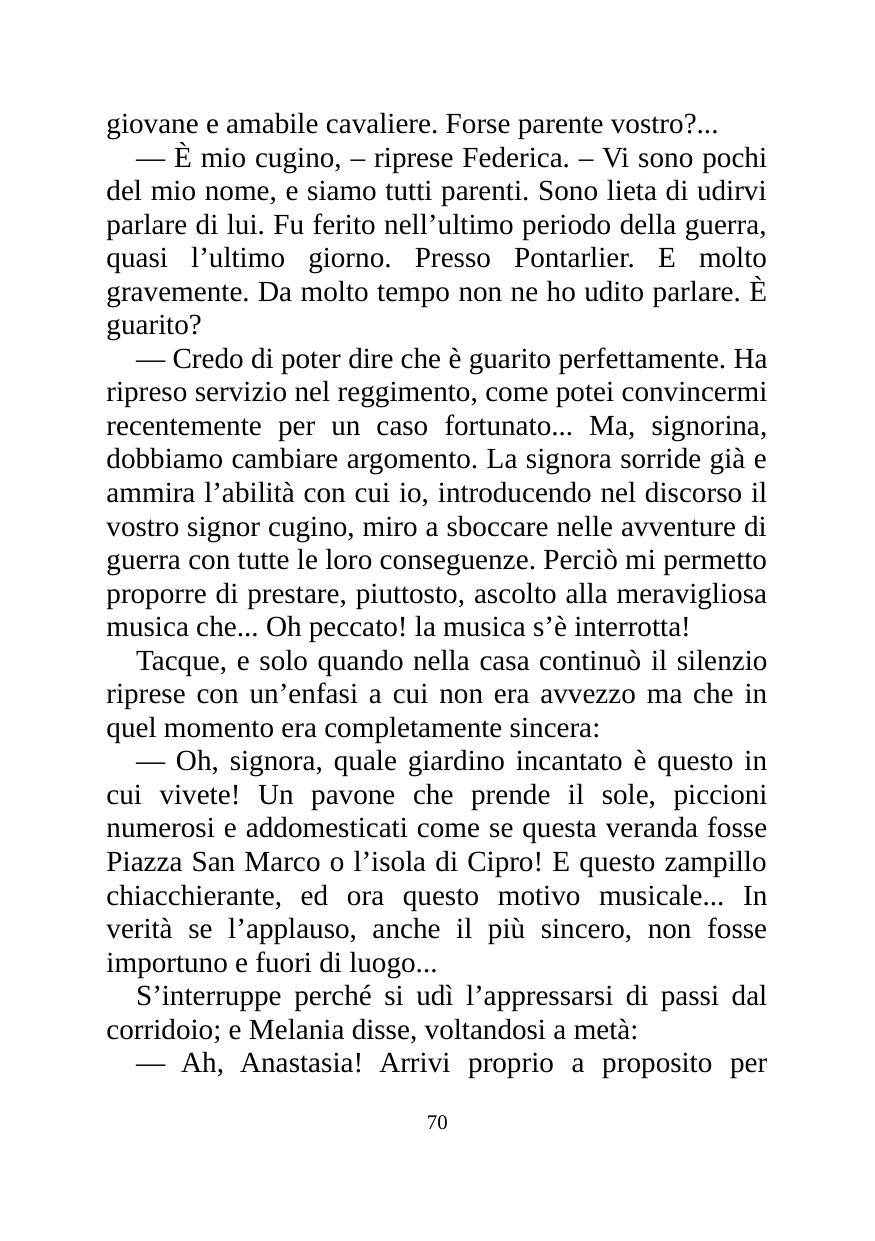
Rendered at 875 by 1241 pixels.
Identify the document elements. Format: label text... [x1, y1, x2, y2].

text — Ah, Anastasia! Arrivi proprio a proposito per [106, 1045, 768, 1079]
text giovane e amabile cavaliere. Forse parente vostro?... [106, 106, 768, 140]
text S’interruppe perché si udì l’appressarsi di passi dal corridoio; e Melania disse, voltandosi a metà: [106, 978, 768, 1045]
text — Credo di poter dire che è guarito perfettamente. Ha ripreso servizio nel reggimento, come potei convincermi recentemente per un caso fortunato... Ma, signorina, dobbiamo cambiare argomento. La signora sorride già e ammira l’abilità con cui io, introducendo nel discorso il vostro signor cugino, miro a sboccare nelle avventure di guerra con tutte le loro conseguenze. Perciò mi permetto proporre di prestare, piuttosto, ascolto alla meravigliosa musica che... Oh peccato! la musica s’è interrotta! [106, 341, 768, 643]
text — Oh, signora, quale giardino incantato è questo in cui vivete! Un pavone che prende il sole, piccioni numerosi e addomesticati come se questa veranda fosse Piazza San Marco o l’isola di Cipro! E questo zampillo chiacchierante, ed ora questo motivo musicale... In verità se l’applauso, anche il più sincero, non fosse importuno e fuori di luogo... [106, 743, 768, 978]
text — È mio cugino, – riprese Federica. – Vi sono pochi del mio nome, e siamo tutti parenti. Sono lieta di udirvi parlare di lui. Fu ferito nell’ultimo periodo della guerra, quasi l’ultimo giorno. Presso Pontarlier. E molto gravemente. Da molto tempo non ne ho udito parlare. È guarito? [106, 140, 768, 341]
text Tacque, e solo quando nella casa continuò il silenzio riprese con un’enfasi a cui non era avvezzo ma che in quel momento era completamente sincera: [106, 643, 768, 743]
